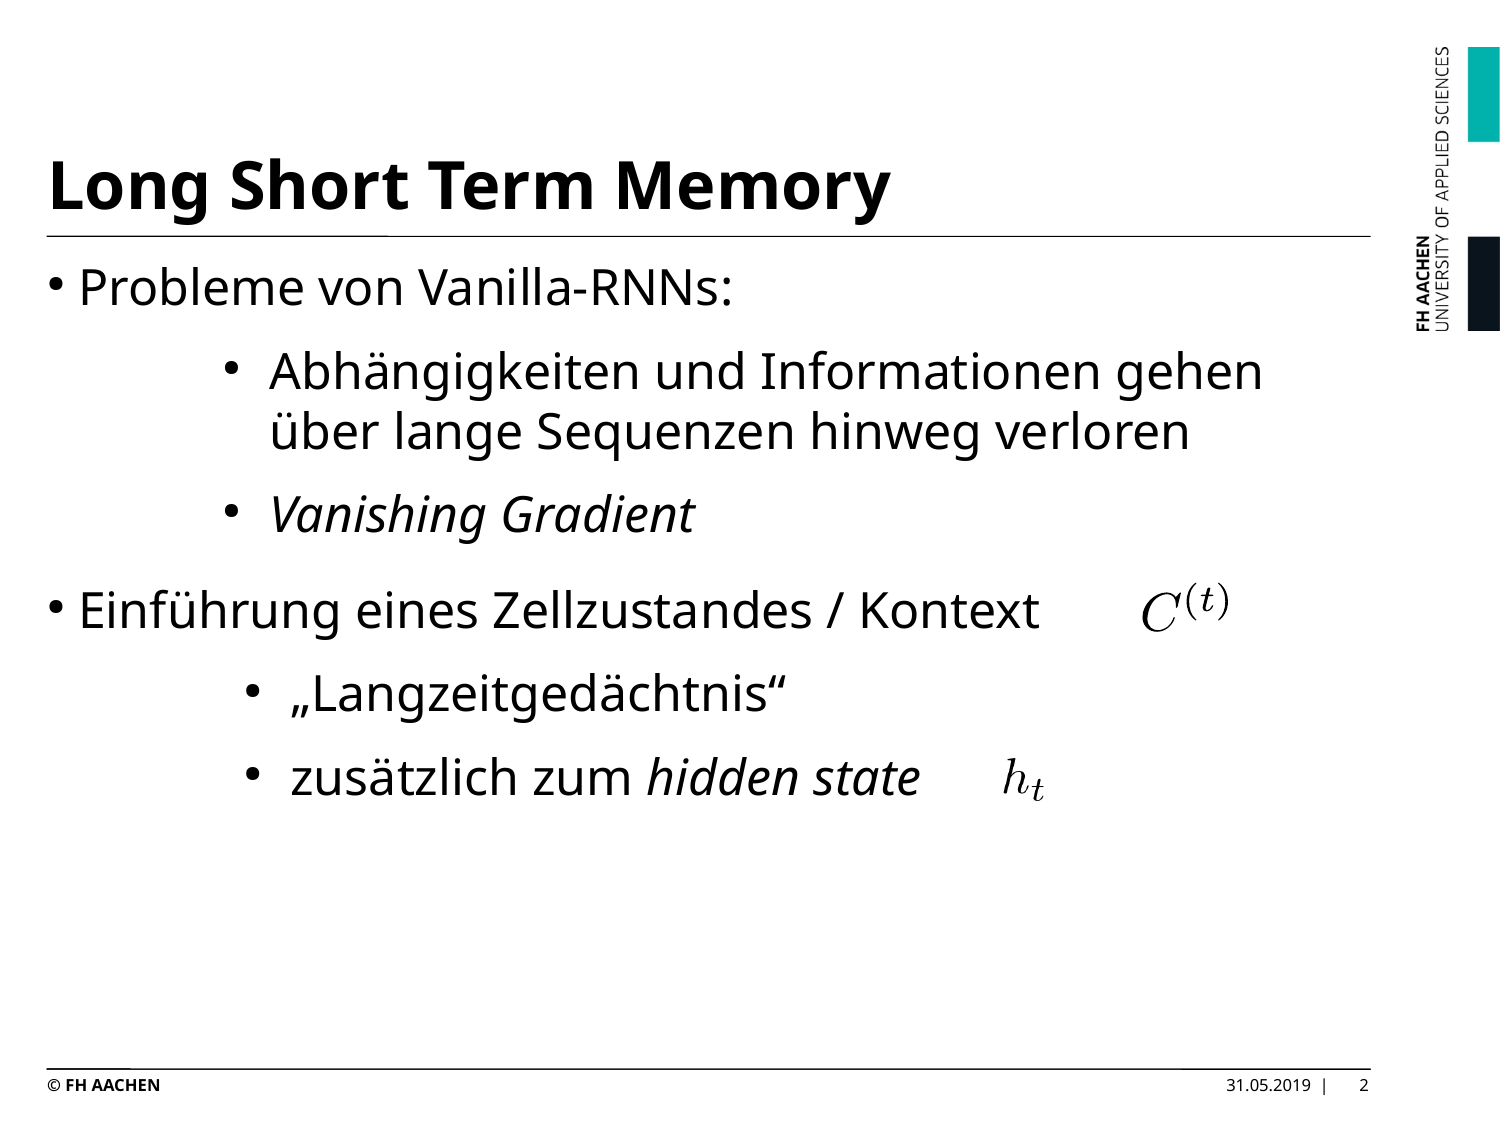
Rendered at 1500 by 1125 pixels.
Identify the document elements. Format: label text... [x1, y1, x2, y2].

text_box [1139, 582, 1233, 632]
list Probleme von Vanilla-RNNs: Abhängigkeiten und Informationen gehen über lange Sequenzen hinweg verloren Vanishing Gradient Einführung eines Zellzustandes / Kontext „Langzeitgedächtnis“ zusätzlich zum hidden state [47, 255, 1371, 1047]
title Long Short Term Memory [47, 142, 1371, 231]
picture [1404, 47, 1500, 331]
picture [1003, 758, 1044, 801]
